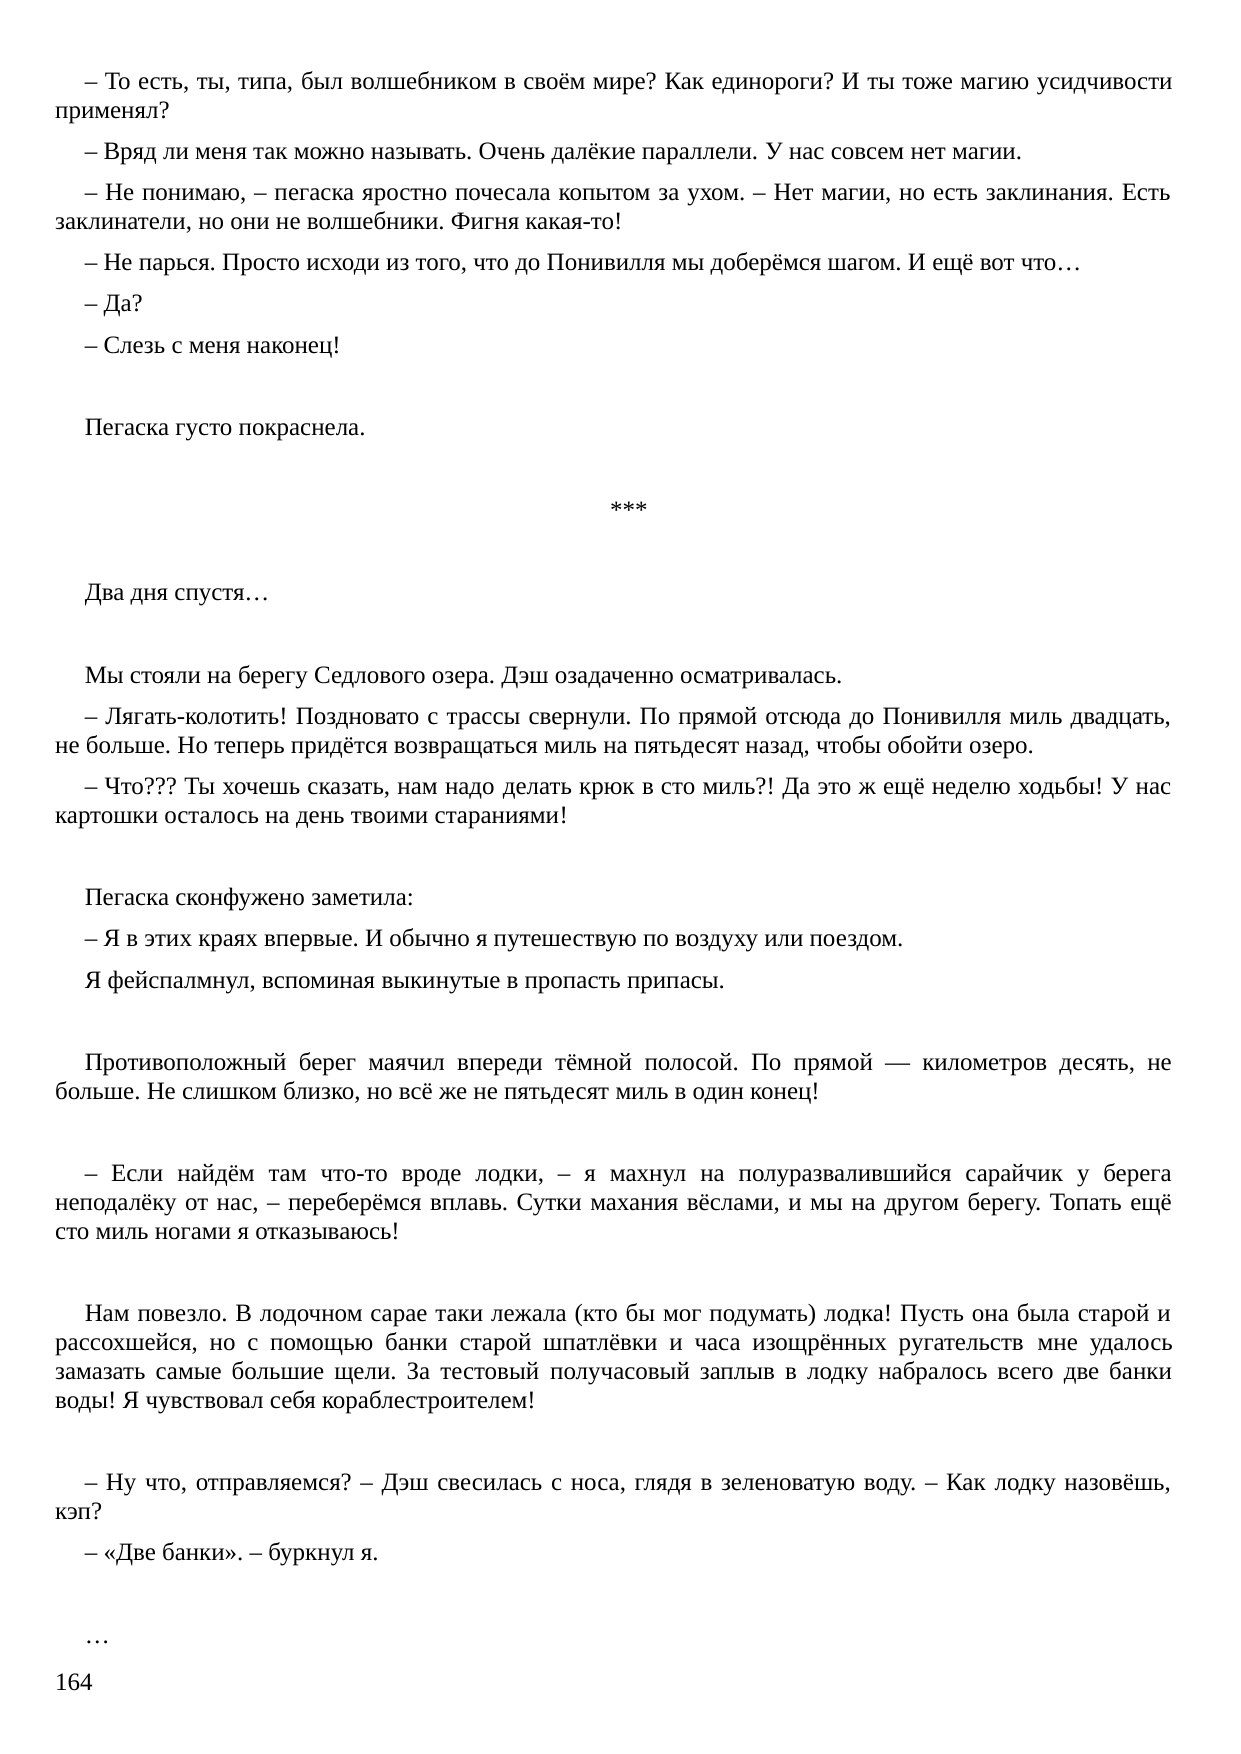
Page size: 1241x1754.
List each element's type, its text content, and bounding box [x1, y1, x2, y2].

text Мы стояли на берегу Седлового озера. Дэш озадаченно осматривалась. [55, 660, 1173, 688]
text – Да? [55, 288, 1173, 317]
text Противоположный берег маячил впереди тёмной полосой. По прямой — километров десять, не больше. Не слишком близко, но всё же не пятьдесят миль в один конец! [55, 1047, 1173, 1105]
text Нам повезло. В лодочном сарае таки лежала (кто бы мог подумать) лодка! Пусть она была старой и рассохшейся, но с помощью банки старой шпатлёвки и часа изощрённых ругательств мне удалось замазать самые большие щели. За тестовый получасовый заплыв в лодку набралось всего две банки воды! Я чувствовал себя кораблестроителем! [55, 1298, 1173, 1413]
text – Не парься. Просто исходи из того, что до Понивилля мы доберёмся шагом. И ещё вот что… [55, 247, 1173, 276]
text – Если найдём там что-то вроде лодки, – я махнул на полуразвалившийся сарайчик у берега неподалёку от нас, – переберёмся вплавь. Сутки махания вёслами, и мы на другом берегу. Топать ещё сто миль ногами я отказываюсь! [55, 1158, 1173, 1245]
text Пегаска густо покраснела. [55, 412, 1173, 441]
text – Не понимаю, – пегаска яростно почесала копытом за ухом. – Нет магии, но есть заклинания. Есть заклинатели, но они не волшебники. Фигня какая-то! [55, 177, 1173, 235]
text – Ну что, отправляемся? – Дэш свесилась с носа, глядя в зеленоватую воду. – Как лодку назовёшь, кэп? [55, 1467, 1173, 1525]
text Я фейспалмнул, вспоминая выкинутые в пропасть припасы. [55, 965, 1173, 993]
text – Я в этих краях впервые. И обычно я путешествую по воздуху или поездом. [55, 923, 1173, 952]
text Пегаска сконфужено заметила: [55, 882, 1173, 911]
text – Лягать-колотить! Поздновато с трассы свернули. По прямой отсюда до Понивилля миль двадцать, не больше. Но теперь придётся возвращаться миль на пятьдесят назад, чтобы обойти озеро. [55, 701, 1173, 758]
text – Что??? Ты хочешь сказать, нам надо делать крюк в сто миль?! Да это ж ещё неделю ходьбы! У нас картошки осталось на день твоими стараниями! [55, 771, 1173, 828]
text – То есть, ты, типа, был волшебником в своём мире? Как единороги? И ты тоже магию усидчивости применял? [55, 66, 1173, 123]
text *** [55, 495, 1173, 523]
text – Вряд ли меня так можно называть. Очень далёкие параллели. У нас совсем нет магии. [55, 136, 1173, 165]
text Два дня спустя… [55, 577, 1173, 606]
text – «Две банки». – буркнул я. [55, 1537, 1173, 1566]
text … [55, 1620, 1173, 1648]
text – Слезь с меня наконец! [55, 330, 1173, 358]
